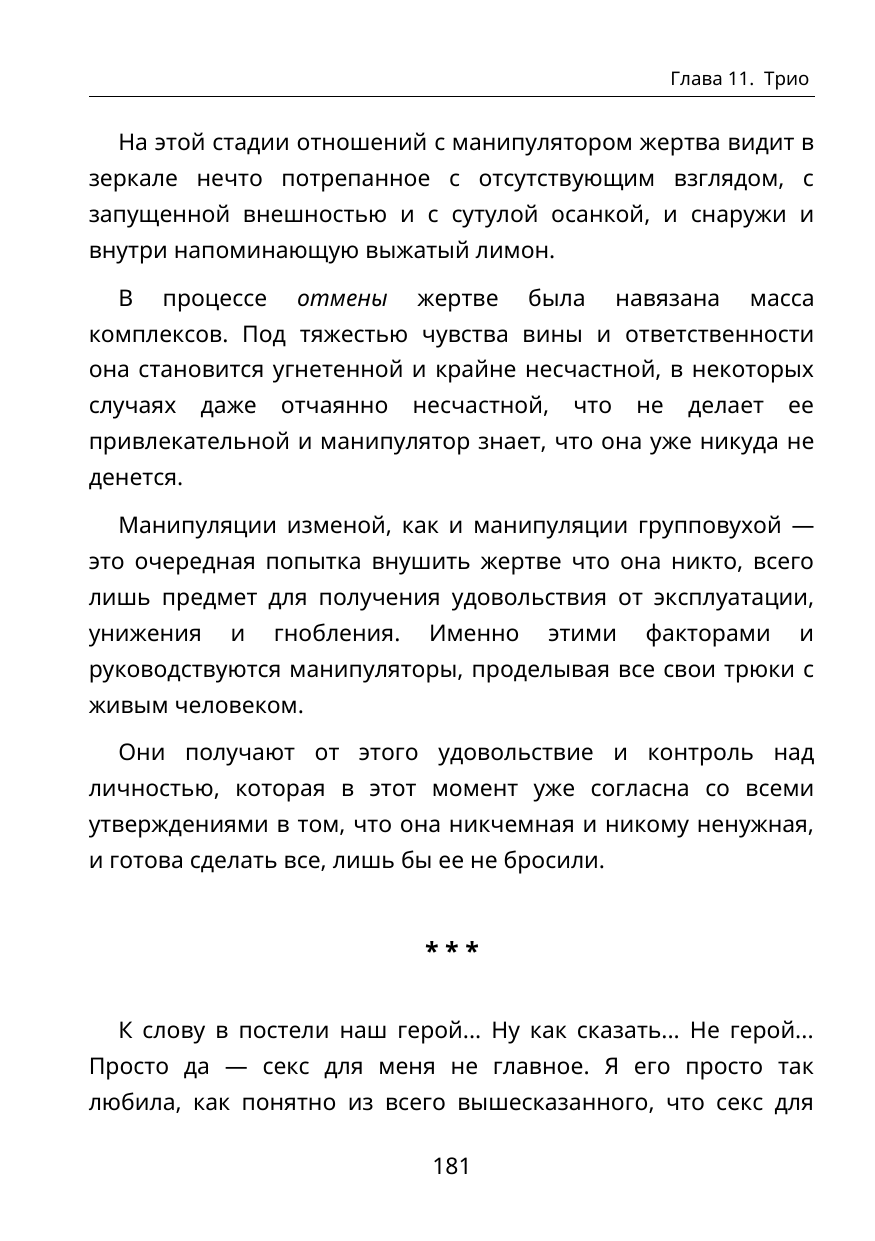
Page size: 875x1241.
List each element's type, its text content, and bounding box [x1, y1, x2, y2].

text В процессе отмены жертве была навязана масса комплексов. Под тяжестью чувства вины и ответственности она становится угнетенной и крайне несчастной, в некоторых случаях даже отчаянно несчастной, что не делает ее привлекательной и манипулятор знает, что она уже никуда не денется. [88, 282, 815, 492]
text К слову в постели наш герой... Ну как сказать... Не герой... Просто да — секс для меня не главное. Я его просто так любила, как понятно из всего вышесказанного, что секс для [88, 1014, 815, 1117]
subtitle * * * [88, 933, 815, 967]
text Они получают от этого удовольствие и контроль над личностью, которая в этот момент уже согласна со всеми утверждениями в том, что она никчемная и никому ненужная, и готова сделать все, лишь бы ее не бросили. [88, 736, 815, 875]
text Манипуляции изменой, как и манипуляции групповухой — это очередная попытка внушить жертве что она никто, всего лишь предмет для получения удовольствия от эксплуатации, унижения и гнобления. Именно этими факторами и руководствуются манипуляторы, проделывая все свои трюки с живым человеком. [88, 509, 815, 720]
text На этой стадии отношений с манипулятором жертва видит в зеркале нечто потрепанное с отсутствующим взглядом, с запущенной внешностью и с сутулой осанкой, и снаружи и внутри напоминающую выжатый лимон. [88, 126, 815, 265]
